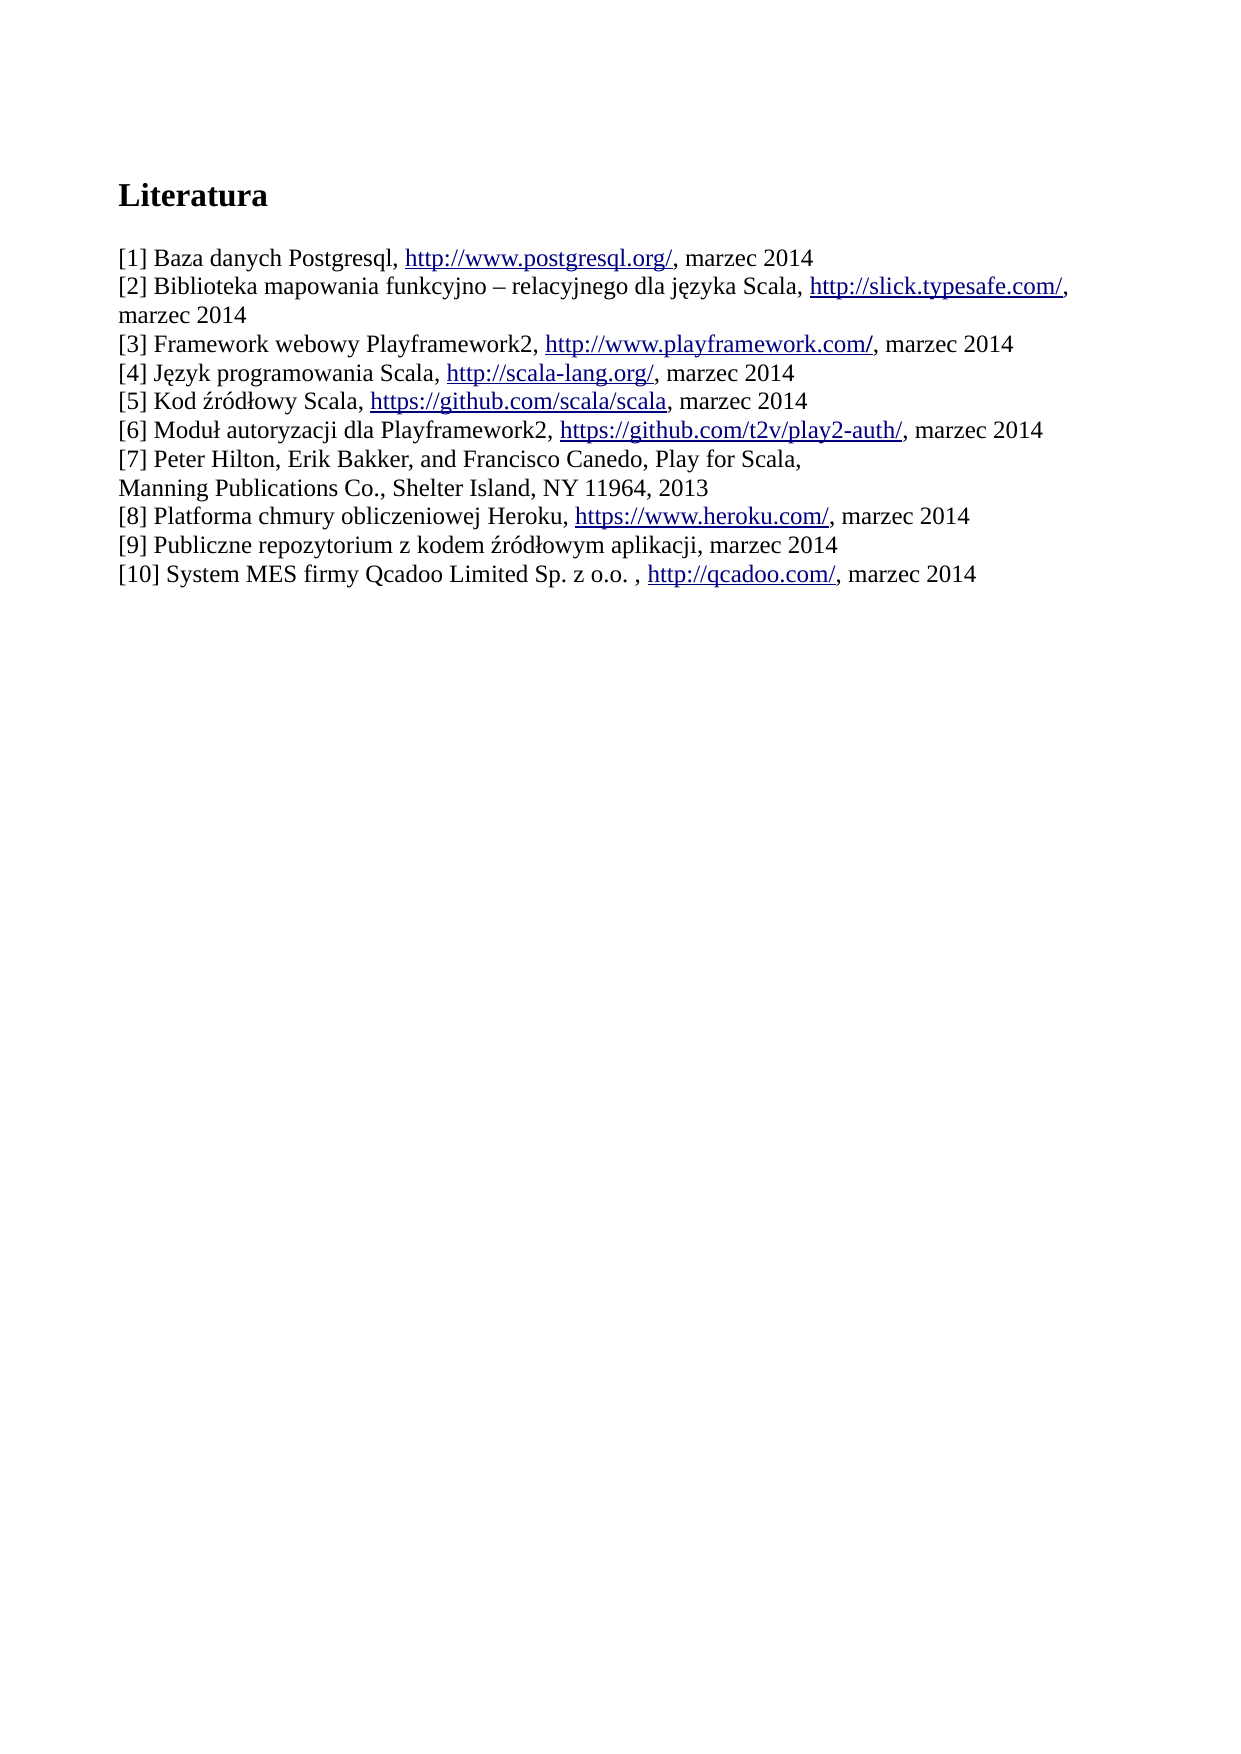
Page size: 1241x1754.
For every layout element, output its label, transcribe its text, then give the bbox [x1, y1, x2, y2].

text Literatura [118, 176, 1122, 214]
text [4] Język programowania Scala, http://scala-lang.org/, marzec 2014 [118, 358, 1122, 386]
text [9] Publiczne repozytorium z kodem źródłowym aplikacji, marzec 2014 [118, 530, 1122, 559]
text Manning Publications Co., Shelter Island, NY 11964, 2013 [118, 473, 1122, 501]
text [7] Peter Hilton, Erik Bakker, and Francisco Canedo, Play for Scala, [118, 444, 1122, 473]
text [8] Platforma chmury obliczeniowej Heroku, https://www.heroku.com/, marzec 2014 [118, 501, 1122, 530]
text [6] Moduł autoryzacji dla Playframework2, https://github.com/t2v/play2-auth/, marzec 2014 [118, 415, 1122, 444]
text [1] Baza danych Postgresql, http://www.postgresql.org/, marzec 2014 [118, 243, 1122, 271]
text [3] Framework webowy Playframework2, http://www.playframework.com/, marzec 2014 [118, 329, 1122, 358]
text [2] Biblioteka mapowania funkcyjno – relacyjnego dla języka Scala, http://slick.typesafe.com/, marzec 2014 [118, 271, 1122, 329]
text [5] Kod źródłowy Scala, https://github.com/scala/scala, marzec 2014 [118, 386, 1122, 415]
text [10] System MES firmy Qcadoo Limited Sp. z o.o. , http://qcadoo.com/, marzec 2014 [118, 559, 1122, 588]
